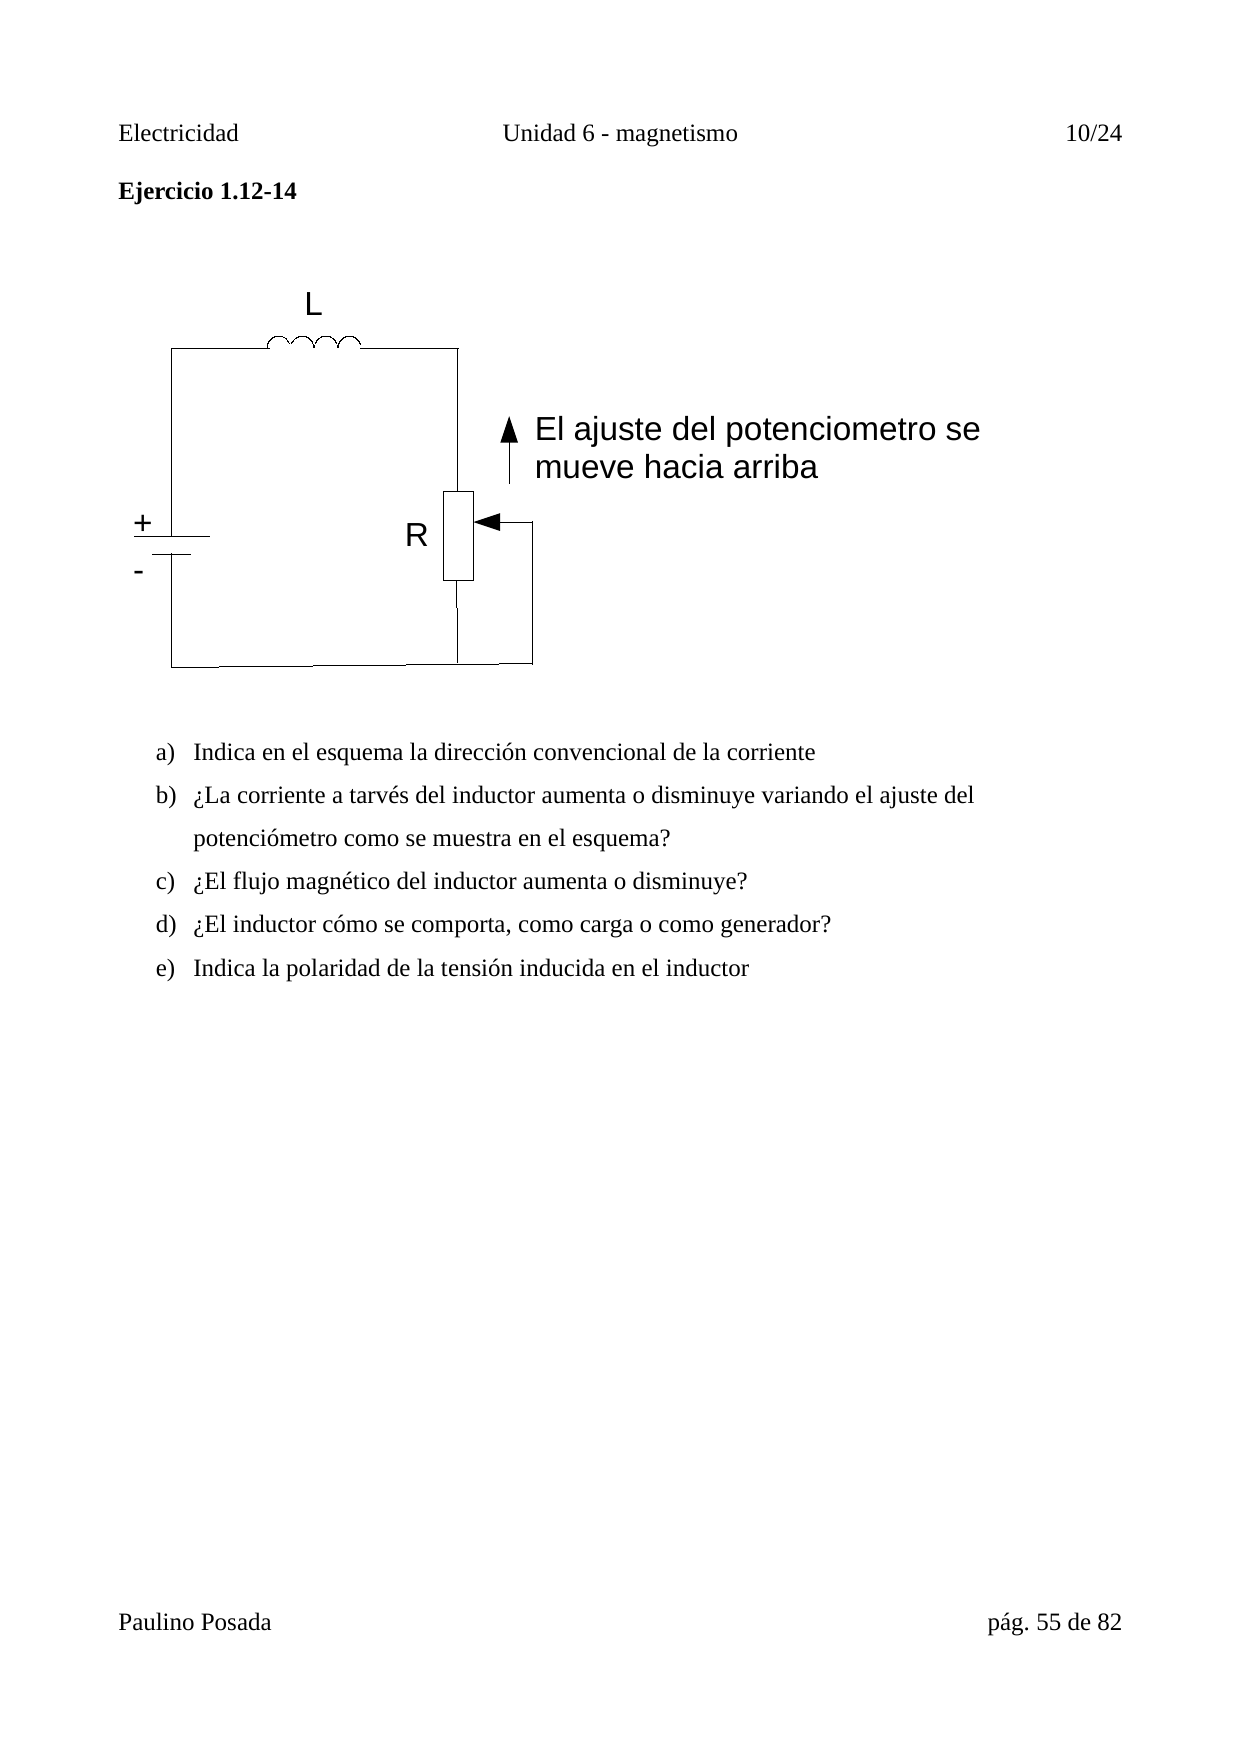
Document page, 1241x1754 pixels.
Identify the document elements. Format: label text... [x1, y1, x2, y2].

list Indica en el esquema la dirección convencional de la corriente [156, 737, 1122, 766]
list ¿El flujo magnético del inductor aumenta o disminuye? [156, 866, 1122, 895]
text Ejercicio 1.12-14 [118, 176, 1122, 205]
list Indica la polaridad de la tensión inducida en el inductor [156, 953, 1122, 981]
list ¿El inductor cómo se comporta, como carga o como generador? [156, 909, 1122, 938]
list ¿La corriente a tarvés del inductor aumenta o disminuye variando el ajuste del potenciómetro como se muestra en el esquema? [156, 780, 1122, 852]
